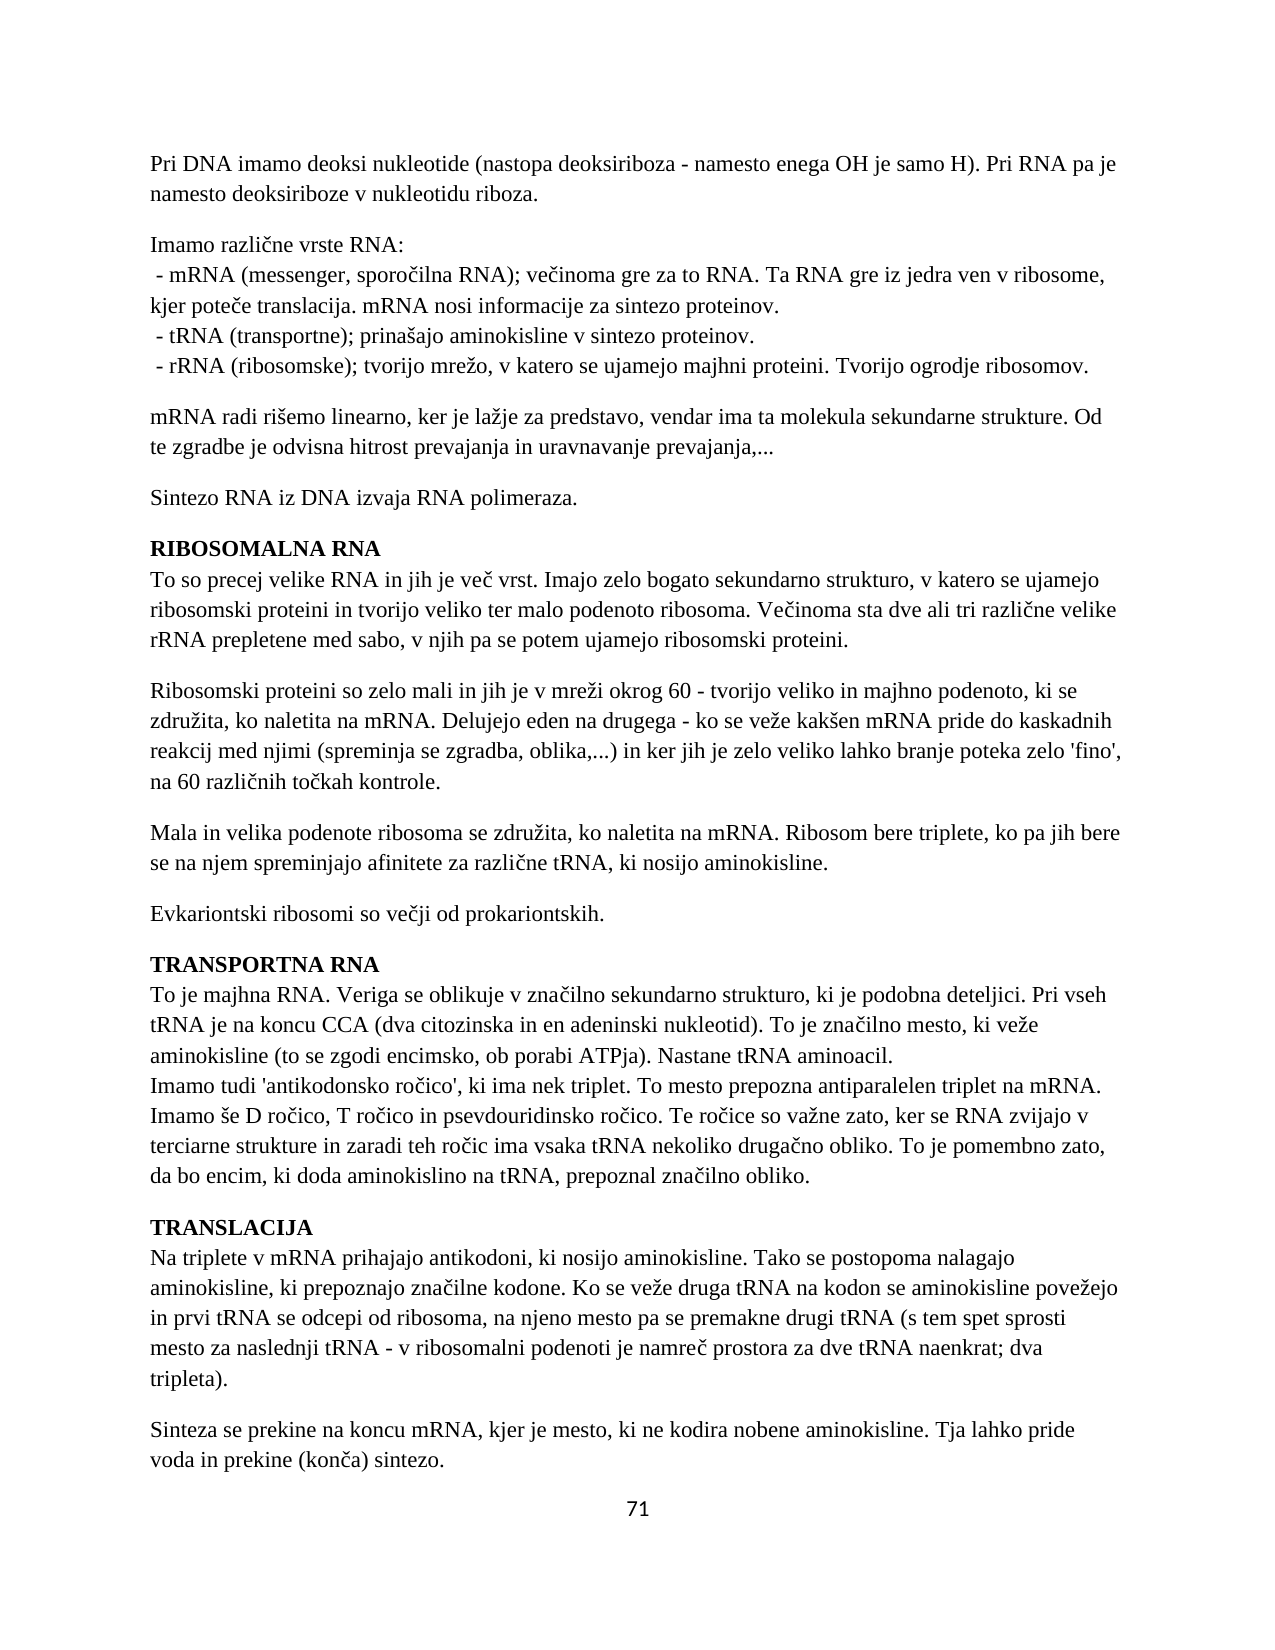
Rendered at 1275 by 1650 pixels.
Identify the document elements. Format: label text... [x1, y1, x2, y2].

text TRANSPORTNA RNA To je majhna RNA. Veriga se oblikuje v značilno sekundarno strukturo, ki je podobna deteljici. Pri vseh tRNA je na koncu CCA (dva citozinska in en adeninski nukleotid). To je značilno mesto, ki veže aminokisline (to se zgodi encimsko, ob porabi ATPja). Nastane tRNA aminoacil. Imamo tudi 'antikodonsko ročico', ki ima nek triplet. To mesto prepozna antiparalelen triplet na mRNA. Imamo še D ročico, T ročico in psevdouridinsko ročico. Te ročice so važne zato, ker se RNA zvijajo v terciarne strukture in zaradi teh ročic ima vsaka tRNA nekoliko drugačno obliko. To je pomembno zato, da bo encim, ki doda aminokislino na tRNA, prepoznal značilno obliko. [150, 951, 1125, 1189]
text Sintezo RNA iz DNA izvaja RNA polimeraza. [150, 484, 1125, 511]
text Ribosomski proteini so zelo mali in jih je v mreži okrog 60 - tvorijo veliko in majhno podenoto, ki se združita, ko naletita na mRNA. Delujejo eden na drugega - ko se veže kakšen mRNA pride do kaskadnih reakcij med njimi (spreminja se zgradba, oblika,...) in ker jih je zelo veliko lahko branje poteka zelo 'fino', na 60 različnih točkah kontrole. [150, 677, 1125, 794]
text Sinteza se prekine na koncu mRNA, kjer je mesto, ki ne kodira nobene aminokisline. Tja lahko pride voda in prekine (konča) sintezo. [150, 1416, 1125, 1472]
text RIBOSOMALNA RNA To so precej velike RNA in jih je več vrst. Imajo zelo bogato sekundarno strukturo, v katero se ujamejo ribosomski proteini in tvorijo veliko ter malo podenoto ribosoma. Večinoma sta dve ali tri različne velike rRNA prepletene med sabo, v njih pa se potem ujamejo ribosomski proteini. [150, 535, 1125, 652]
text Imamo različne vrste RNA: - mRNA (messenger, sporočilna RNA); večinoma gre za to RNA. Ta RNA gre iz jedra ven v ribosome, kjer poteče translacija. mRNA nosi informacije za sintezo proteinov. - tRNA (transportne); prinašajo aminokisline v sintezo proteinov. - rRNA (ribosomske); tvorijo mrežo, v katero se ujamejo majhni proteini. Tvorijo ogrodje ribosomov. [150, 231, 1125, 378]
text Mala in velika podenote ribosoma se združita, ko naletita na mRNA. Ribosom bere triplete, ko pa jih bere se na njem spreminjajo afinitete za različne tRNA, ki nosijo aminokisline. [150, 819, 1125, 875]
text Evkariontski ribosomi so večji od prokariontskih. [150, 900, 1125, 926]
text Pri DNA imamo deoksi nukleotide (nastopa deoksiriboza - namesto enega OH je samo H). Pri RNA pa je namesto deoksiriboze v nukleotidu riboza. [150, 150, 1125, 207]
text TRANSLACIJA Na triplete v mRNA prihajajo antikodoni, ki nosijo aminokisline. Tako se postopoma nalagajo aminokisline, ki prepoznajo značilne kodone. Ko se veže druga tRNA na kodon se aminokisline povežejo in prvi tRNA se odcepi od ribosoma, na njeno mesto pa se premakne drugi tRNA (s tem spet sprosti mesto za naslednji tRNA - v ribosomalni podenoti je namreč prostora za dve tRNA naenkrat; dva tripleta). [150, 1213, 1125, 1391]
text mRNA radi rišemo linearno, ker je lažje za predstavo, vendar ima ta molekula sekundarne strukture. Od te zgradbe je odvisna hitrost prevajanja in uravnavanje prevajanja,... [150, 403, 1125, 460]
